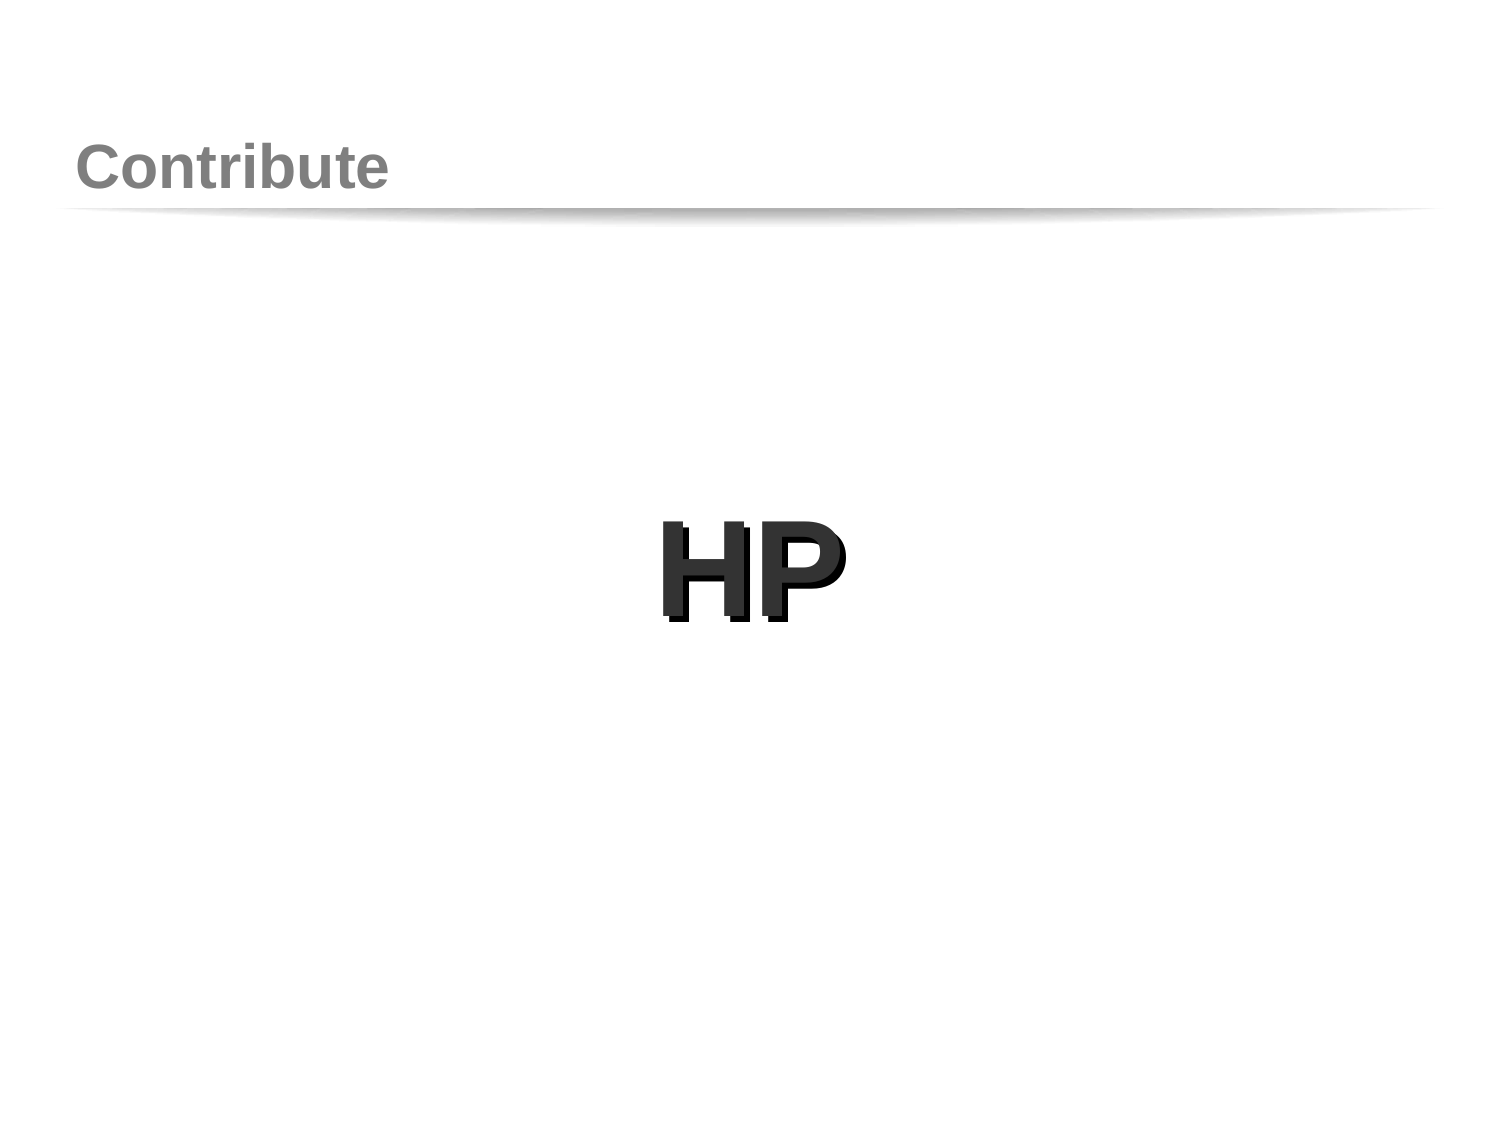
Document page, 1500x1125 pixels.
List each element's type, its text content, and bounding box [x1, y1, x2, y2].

title Contribute [75, 71, 1426, 203]
text_box HP [75, 479, 1426, 646]
